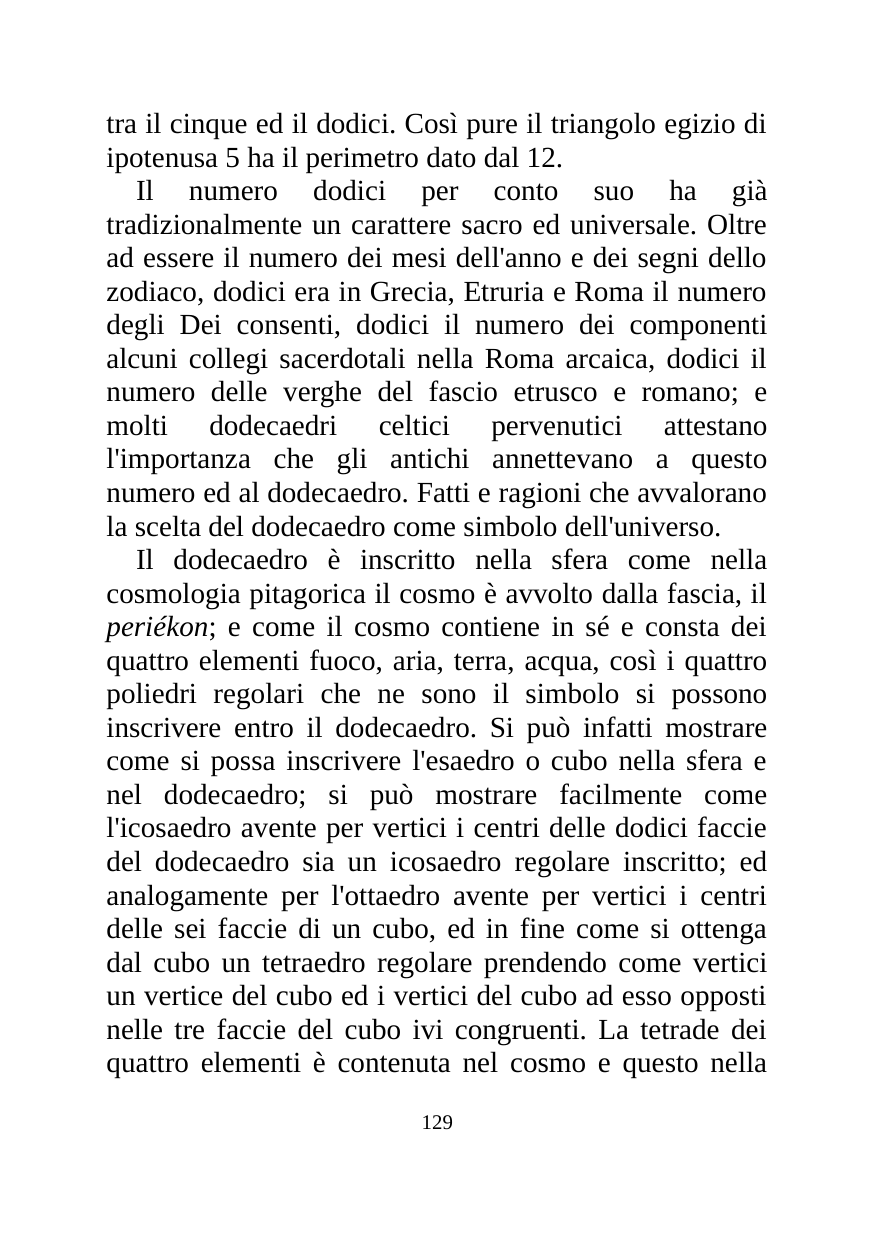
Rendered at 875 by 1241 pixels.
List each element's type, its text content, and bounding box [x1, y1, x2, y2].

text tra il cinque ed il dodici. Così pure il triangolo egizio di ipotenusa 5 ha il perimetro dato dal 12. [106, 106, 768, 173]
text Il numero dodici per conto suo ha già tradizionalmente un carattere sacro ed universale. Oltre ad essere il numero dei mesi dell'anno e dei segni dello zodiaco, dodici era in Grecia, Etruria e Roma il numero degli Dei consenti, dodici il numero dei componenti alcuni collegi sacerdotali nella Roma arcaica, dodici il numero delle verghe del fascio etrusco e romano; e molti dodecaedri celtici pervenutici attestano l'importanza che gli antichi annettevano a questo numero ed al dodecaedro. Fatti e ragioni che avvalorano la scelta del dodecaedro come simbolo dell'universo. [106, 173, 768, 542]
text Il dodecaedro è inscritto nella sfera come nella cosmologia pitagorica il cosmo è avvolto dalla fascia, il periékon; e come il cosmo contiene in sé e consta dei quattro elementi fuoco, aria, terra, acqua, così i quattro poliedri regolari che ne sono il simbolo si possono inscrivere entro il dodecaedro. Si può infatti mostrare come si possa inscrivere l'esaedro o cubo nella sfera e nel dodecaedro; si può mostrare facilmente come l'icosaedro avente per vertici i centri delle dodici faccie del dodecaedro sia un icosaedro regolare inscritto; ed analogamente per l'ottaedro avente per vertici i centri delle sei faccie di un cubo, ed in fine come si ottenga dal cubo un tetraedro regolare prendendo come vertici un vertice del cubo ed i vertici del cubo ad esso opposti nelle tre faccie del cubo ivi congruenti. La tetrade dei quattro elementi è contenuta nel cosmo e questo nella [106, 542, 768, 1079]
